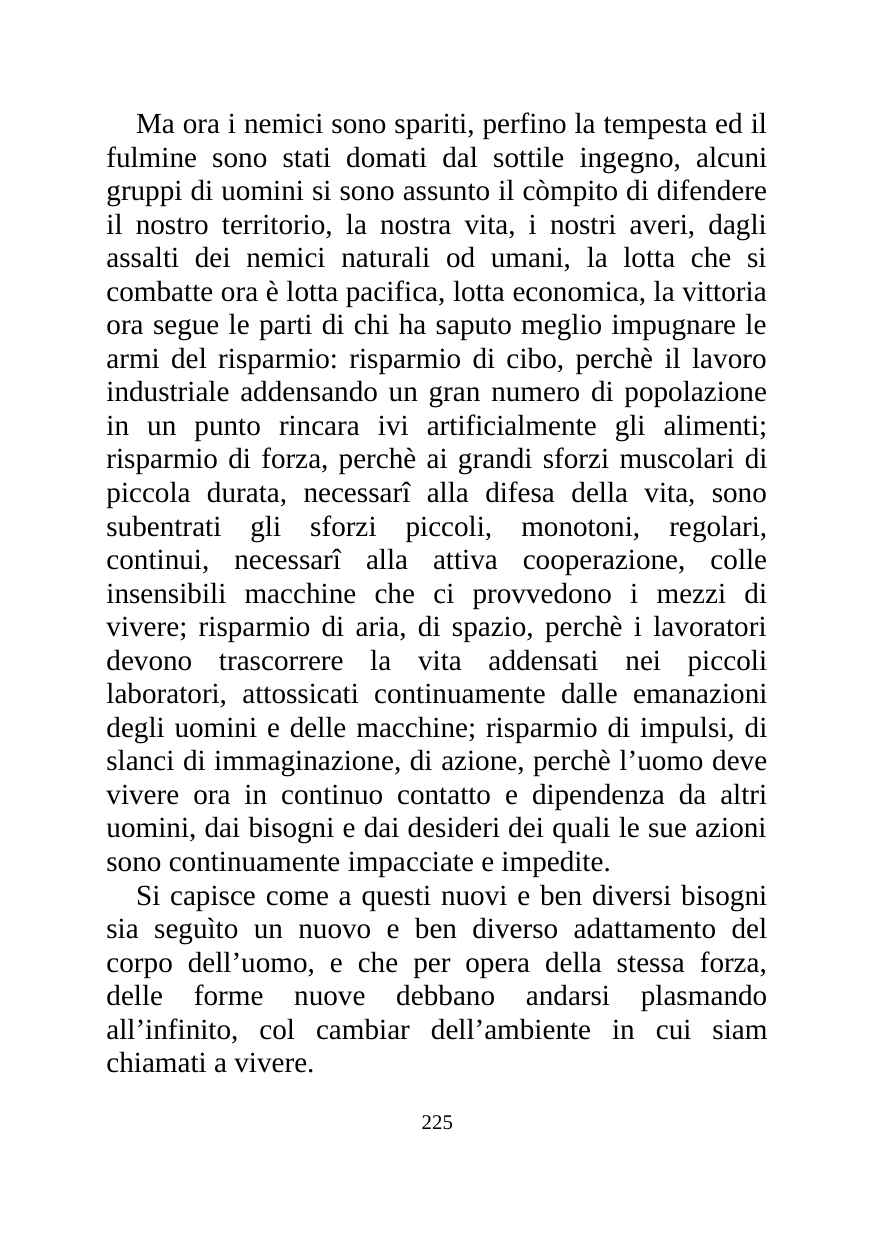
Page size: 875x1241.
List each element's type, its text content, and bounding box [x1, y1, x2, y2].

text Ma ora i nemici sono spariti, perfino la tempesta ed il fulmine sono stati domati dal sottile ingegno, alcuni gruppi di uomini si sono assunto il còmpito di difendere il nostro territorio, la nostra vita, i nostri averi, dagli assalti dei nemici naturali od umani, la lotta che si combatte ora è lotta pacifica, lotta economica, la vittoria ora segue le parti di chi ha saputo meglio impugnare le armi del risparmio: risparmio di cibo, perchè il lavoro industriale addensando un gran numero di popolazione in un punto rincara ivi artificialmente gli alimenti; risparmio di forza, perchè ai grandi sforzi muscolari di piccola durata, necessarî alla difesa della vita, sono subentrati gli sforzi piccoli, monotoni, regolari, continui, necessarî alla attiva cooperazione, colle insensibili macchine che ci provvedono i mezzi di vivere; risparmio di aria, di spazio, perchè i lavoratori devono trascorrere la vita addensati nei piccoli laboratori, attossicati continuamente dalle emanazioni degli uomini e delle macchine; risparmio di impulsi, di slanci di immaginazione, di azione, perchè l’uomo deve vivere ora in continuo contatto e dipendenza da altri uomini, dai bisogni e dai desideri dei quali le sue azioni sono continuamente impacciate e impedite. [106, 106, 768, 878]
text Si capisce come a questi nuovi e ben diversi bisogni sia seguìto un nuovo e ben diverso adattamento del corpo dell’uomo, e che per opera della stessa forza, delle forme nuove debbano andarsi plasmando all’infinito, col cambiar dell’ambiente in cui siam chiamati a vivere. [106, 878, 768, 1079]
